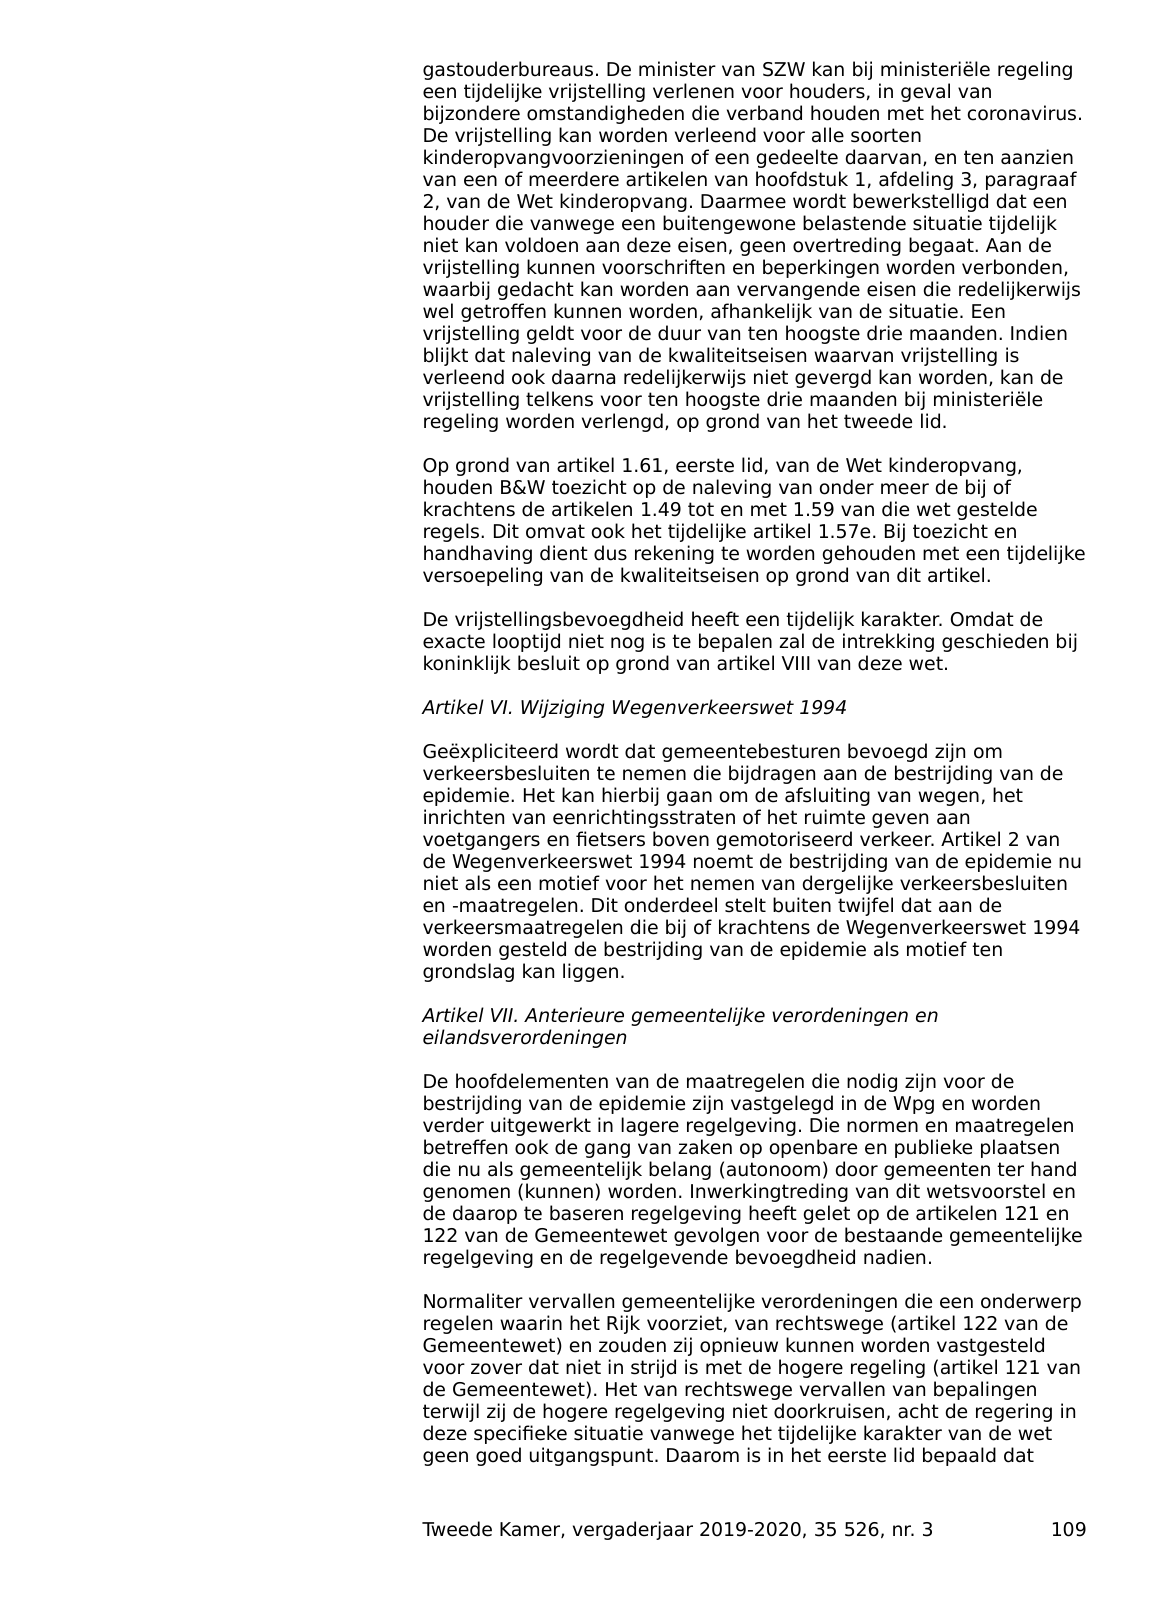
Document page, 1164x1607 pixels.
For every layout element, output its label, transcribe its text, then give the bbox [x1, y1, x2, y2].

text De hoofdelementen van de maatregelen die nodig zijn voor de bestrijding van de epidemie zijn vastgelegd in de Wpg en worden verder uitgewerkt in lagere regelgeving. Die normen en maatregelen betreffen ook de gang van zaken op openbare en publieke plaatsen die nu als gemeentelijk belang (autonoom) door gemeenten ter hand genomen (kunnen) worden. Inwerkingtreding van dit wetsvoorstel en de daarop te baseren regelgeving heeft gelet op de artikelen 121 en 122 van de Gemeentewet gevolgen voor de bestaande gemeentelijke regelgeving en de regelgevende bevoegdheid nadien. [422, 1071, 1087, 1269]
subtitle Artikel VII. Anterieure gemeentelijke verordeningen en eilandsverordeningen [422, 1005, 1087, 1049]
text De vrijstellingsbevoegdheid heeft een tijdelijk karakter. Omdat de exacte looptijd niet nog is te bepalen zal de intrekking geschieden bij koninklijk besluit op grond van artikel VIII van deze wet. [422, 609, 1087, 675]
text gastouderbureaus. De minister van SZW kan bij ministeriële regeling een tijdelijke vrijstelling verlenen voor houders, in geval van bijzondere omstandigheden die verband houden met het coronavirus. De vrijstelling kan worden verleend voor alle soorten kinderopvangvoorzieningen of een gedeelte daarvan, en ten aanzien van een of meerdere artikelen van hoofdstuk 1, afdeling 3, paragraaf 2, van de Wet kinderopvang. Daarmee wordt bewerkstelligd dat een houder die vanwege een buitengewone belastende situatie tijdelijk niet kan voldoen aan deze eisen, geen overtreding begaat. Aan de vrijstelling kunnen voorschriften en beperkingen worden verbonden, waarbij gedacht kan worden aan vervangende eisen die redelijkerwijs wel getroffen kunnen worden, afhankelijk van de situatie. Een vrijstelling geldt voor de duur van ten hoogste drie maanden. Indien blijkt dat naleving van de kwaliteitseisen waarvan vrijstelling is verleend ook daarna redelijkerwijs niet gevergd kan worden, kan de vrijstelling telkens voor ten hoogste drie maanden bij ministeriële regeling worden verlengd, op grond van het tweede lid. [422, 59, 1087, 433]
text Op grond van artikel 1.61, eerste lid, van de Wet kinderopvang, houden B&W toezicht op de naleving van onder meer de bij of krachtens de artikelen 1.49 tot en met 1.59 van die wet gestelde regels. Dit omvat ook het tijdelijke artikel 1.57e. Bij toezicht en handhaving dient dus rekening te worden gehouden met een tijdelijke versoepeling van de kwaliteitseisen op grond van dit artikel. [422, 455, 1087, 587]
text Geëxpliciteerd wordt dat gemeentebesturen bevoegd zijn om verkeersbesluiten te nemen die bijdragen aan de bestrijding van de epidemie. Het kan hierbij gaan om de afsluiting van wegen, het inrichten van eenrichtingsstraten of het ruimte geven aan voetgangers en fietsers boven gemotoriseerd verkeer. Artikel 2 van de Wegenverkeerswet 1994 noemt de bestrijding van de epidemie nu niet als een motief voor het nemen van dergelijke verkeersbesluiten en -maatregelen. Dit onderdeel stelt buiten twijfel dat aan de verkeersmaatregelen die bij of krachtens de Wegenverkeerswet 1994 worden gesteld de bestrijding van de epidemie als motief ten grondslag kan liggen. [422, 741, 1087, 983]
text Normaliter vervallen gemeentelijke verordeningen die een onderwerp regelen waarin het Rijk voorziet, van rechtswege (artikel 122 van de Gemeentewet) en zouden zij opnieuw kunnen worden vastgesteld voor zover dat niet in strijd is met de hogere regeling (artikel 121 van de Gemeentewet). Het van rechtswege vervallen van bepalingen terwijl zij de hogere regelgeving niet doorkruisen, acht de regering in deze specifieke situatie vanwege het tijdelijke karakter van de wet geen goed uitgangspunt. Daarom is in het eerste lid bepaald dat [422, 1291, 1087, 1467]
subtitle Artikel VI. Wijziging Wegenverkeerswet 1994 [422, 697, 1087, 719]
